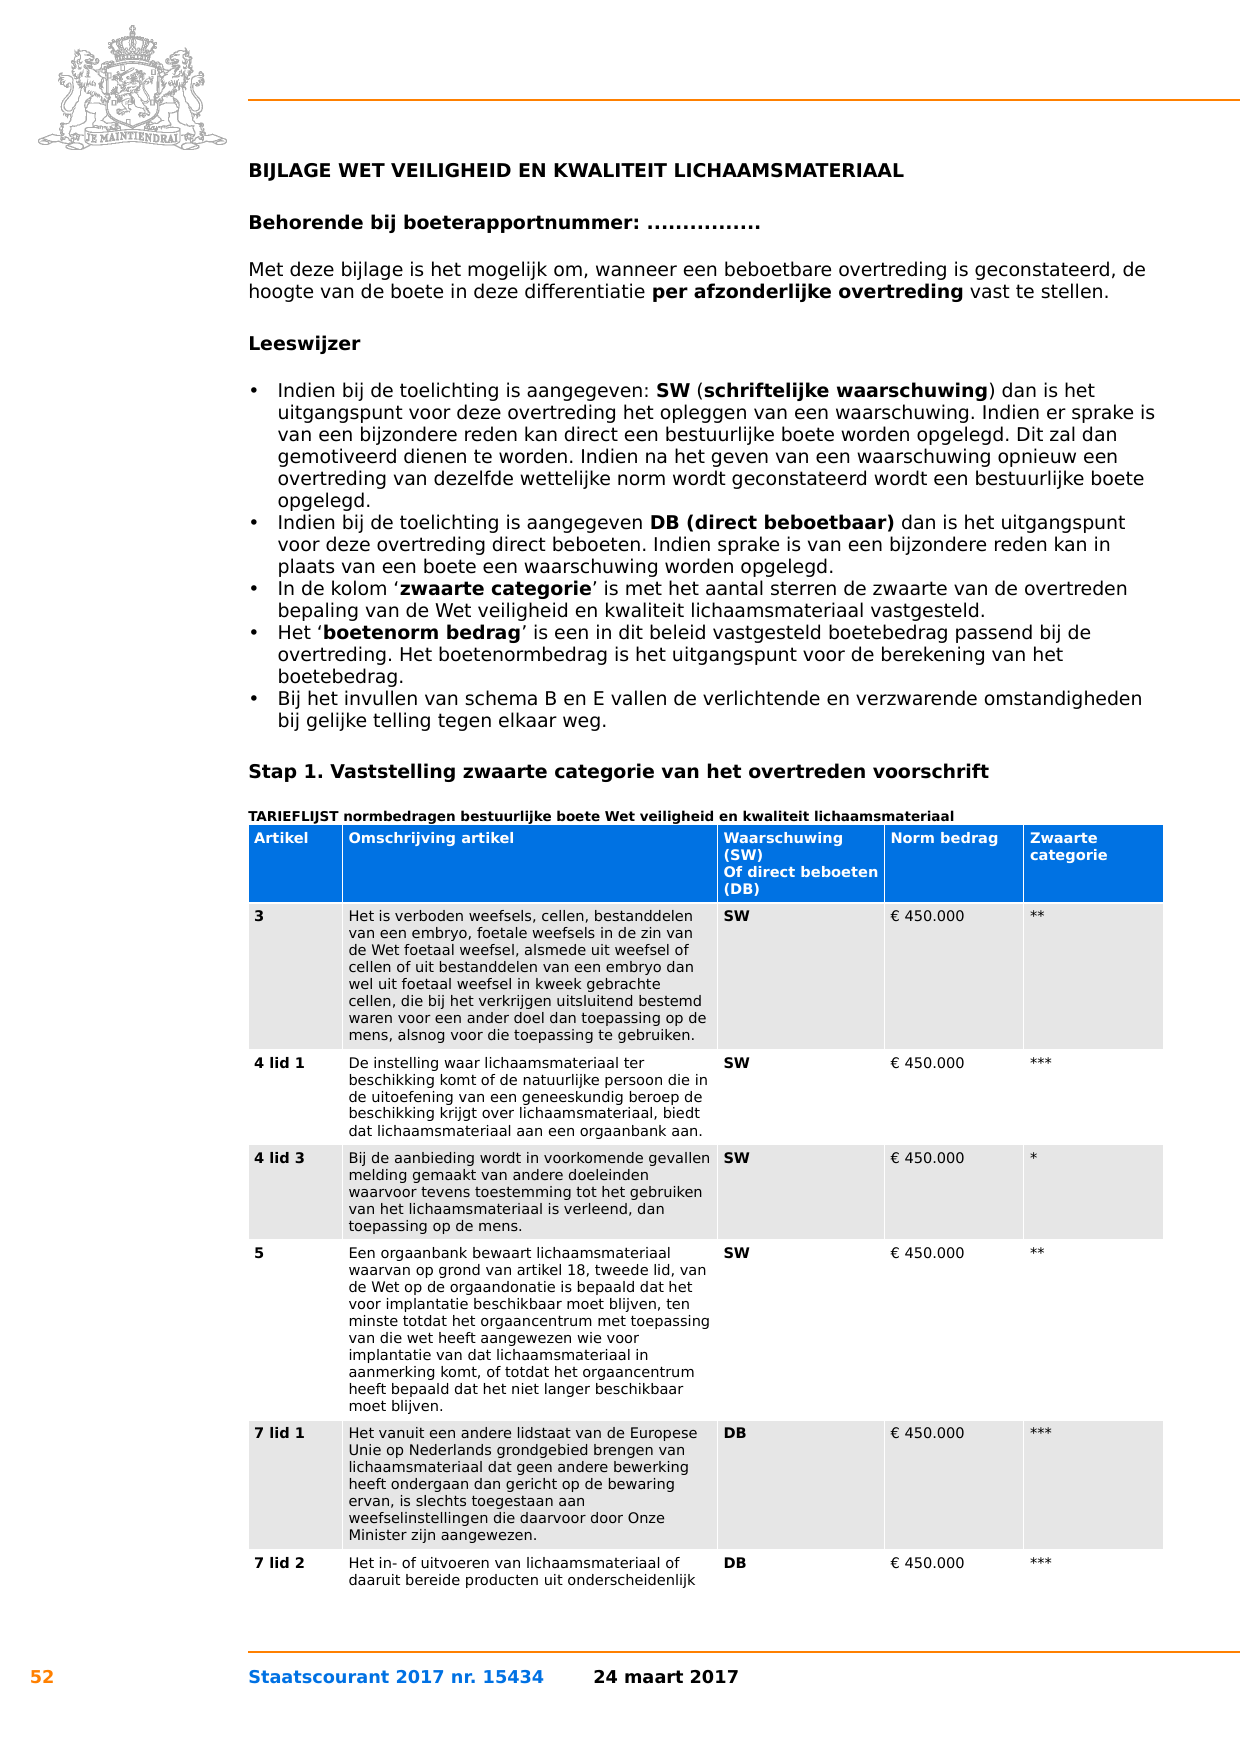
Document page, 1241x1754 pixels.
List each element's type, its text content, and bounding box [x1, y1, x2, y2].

table_cell * [1024, 1145, 1163, 1239]
table_cell Artikel [249, 825, 342, 902]
text • Indien bij de toelichting is aangegeven: SW (schriftelijke waarschuwing) dan is het uitgangspunt voor deze overtreding het opleggen van een waarschuwing. Indien er sprake is van een bijzondere reden kan direct een bestuurlijke boete worden opgelegd. Dit zal dan gemotiveerd dienen te worden. Indien na het geven van een waarschuwing opnieuw een overtreding van dezelfde wettelijke norm wordt geconstateerd wordt een bestuurlijke boete opgelegd. [248, 380, 1163, 512]
subtitle BIJLAGE WET VEILIGHEID EN KWALITEIT LICHAAMSMATERIAAL [248, 160, 1163, 182]
table_cell ** [1024, 904, 1163, 1049]
table_cell DB [718, 1550, 884, 1593]
table_cell € 450.000 [885, 1240, 1023, 1419]
table_cell Een orgaanbank bewaart lichaamsmateriaal waarvan op grond van artikel 18, tweede lid, van de Wet op de orgaandonatie is bepaald dat het voor implantatie beschikbaar moet blijven, ten minste totdat het orgaancentrum met toepassing van die wet heeft aangewezen wie voor implantatie van dat lichaamsmateriaal in aanmerking komt, of totdat het orgaancentrum heeft bepaald dat het niet langer beschikbaar moet blijven. [343, 1240, 717, 1419]
table_cell Waarschuwing (SW) Of direct beboeten (DB) [718, 825, 884, 902]
table_header TARIEFLIJST normbedragen bestuurlijke boete Wet veiligheid en kwaliteit lichaamsmateriaal [248, 809, 1163, 824]
table_cell 7 lid 2 [249, 1550, 342, 1593]
table_cell 4 lid 1 [249, 1050, 342, 1144]
table_cell SW [718, 904, 884, 1049]
subtitle Behorende bij boeterapportnummer: ................ [248, 212, 1163, 234]
table_cell € 450.000 [885, 1550, 1023, 1593]
table_cell *** [1024, 1050, 1163, 1144]
table_cell SW [718, 1145, 884, 1239]
table_cell DB [718, 1421, 884, 1549]
table_cell € 450.000 [885, 1050, 1023, 1144]
table_cell Het vanuit een andere lidstaat van de Europese Unie op Nederlands grondgebied brengen van lichaamsmateriaal dat geen andere bewerking heeft ondergaan dan gericht op de bewaring ervan, is slechts toegestaan aan weefselinstellingen die daarvoor door Onze Minister zijn aangewezen. [343, 1421, 717, 1549]
table_cell Het in- of uitvoeren van lichaamsmateriaal of daaruit bereide producten uit onderscheidenlijk [343, 1550, 717, 1593]
table_cell SW [718, 1240, 884, 1419]
table_cell ** [1024, 1240, 1163, 1419]
table_cell *** [1024, 1421, 1163, 1549]
table_cell Bij de aanbieding wordt in voorkomende gevallen melding gemaakt van andere doeleinden waarvoor tevens toestemming tot het gebruiken van het lichaamsmateriaal is verleend, dan toepassing op de mens. [343, 1145, 717, 1239]
table_cell Norm bedrag [885, 825, 1023, 902]
table_cell 3 [249, 904, 342, 1049]
picture [38, 25, 227, 150]
table_cell *** [1024, 1550, 1163, 1593]
subtitle Leeswijzer [248, 333, 1163, 355]
subtitle Stap 1. Vaststelling zwaarte categorie van het overtreden voorschrift [248, 761, 1163, 783]
text • Indien bij de toelichting is aangegeven DB (direct beboetbaar) dan is het uitgangspunt voor deze overtreding direct beboeten. Indien sprake is van een bijzondere reden kan in plaats van een boete een waarschuwing worden opgelegd. [248, 512, 1163, 578]
table_cell 4 lid 3 [249, 1145, 342, 1239]
text Met deze bijlage is het mogelijk om, wanneer een beboetbare overtreding is geconstateerd, de hoogte van de boete in deze differentiatie per afzonderlijke overtreding vast te stellen. [248, 259, 1163, 303]
table_cell Zwaarte categorie [1024, 825, 1163, 902]
table_cell Omschrijving artikel [343, 825, 717, 902]
table_cell 5 [249, 1240, 342, 1419]
table_cell SW [718, 1050, 884, 1144]
text • Het ‘boetenorm bedrag’ is een in dit beleid vastgesteld boetebedrag passend bij de overtreding. Het boetenormbedrag is het uitgangspunt voor de berekening van het boetebedrag. [248, 622, 1163, 687]
table_cell € 450.000 [885, 1421, 1023, 1549]
table_cell € 450.000 [885, 904, 1023, 1049]
text • In de kolom ‘zwaarte categorie’ is met het aantal sterren de zwaarte van de overtreden bepaling van de Wet veiligheid en kwaliteit lichaamsmateriaal vastgesteld. [248, 578, 1163, 622]
text • Bij het invullen van schema B en E vallen de verlichtende en verzwarende omstandigheden bij gelijke telling tegen elkaar weg. [248, 687, 1163, 731]
table_cell 7 lid 1 [249, 1421, 342, 1549]
table_cell € 450.000 [885, 1145, 1023, 1239]
table_cell De instelling waar lichaamsmateriaal ter beschikking komt of de natuurlijke persoon die in de uitoefening van een geneeskundig beroep de beschikking krijgt over lichaamsmateriaal, biedt dat lichaamsmateriaal aan een orgaanbank aan. [343, 1050, 717, 1144]
table_cell Het is verboden weefsels, cellen, bestanddelen van een embryo, foetale weefsels in de zin van de Wet foetaal weefsel, alsmede uit weefsel of cellen of uit bestanddelen van een embryo dan wel uit foetaal weefsel in kweek gebrachte cellen, die bij het verkrijgen uitsluitend bestemd waren voor een ander doel dan toepassing op de mens, alsnog voor die toepassing te gebruiken. [343, 904, 717, 1049]
